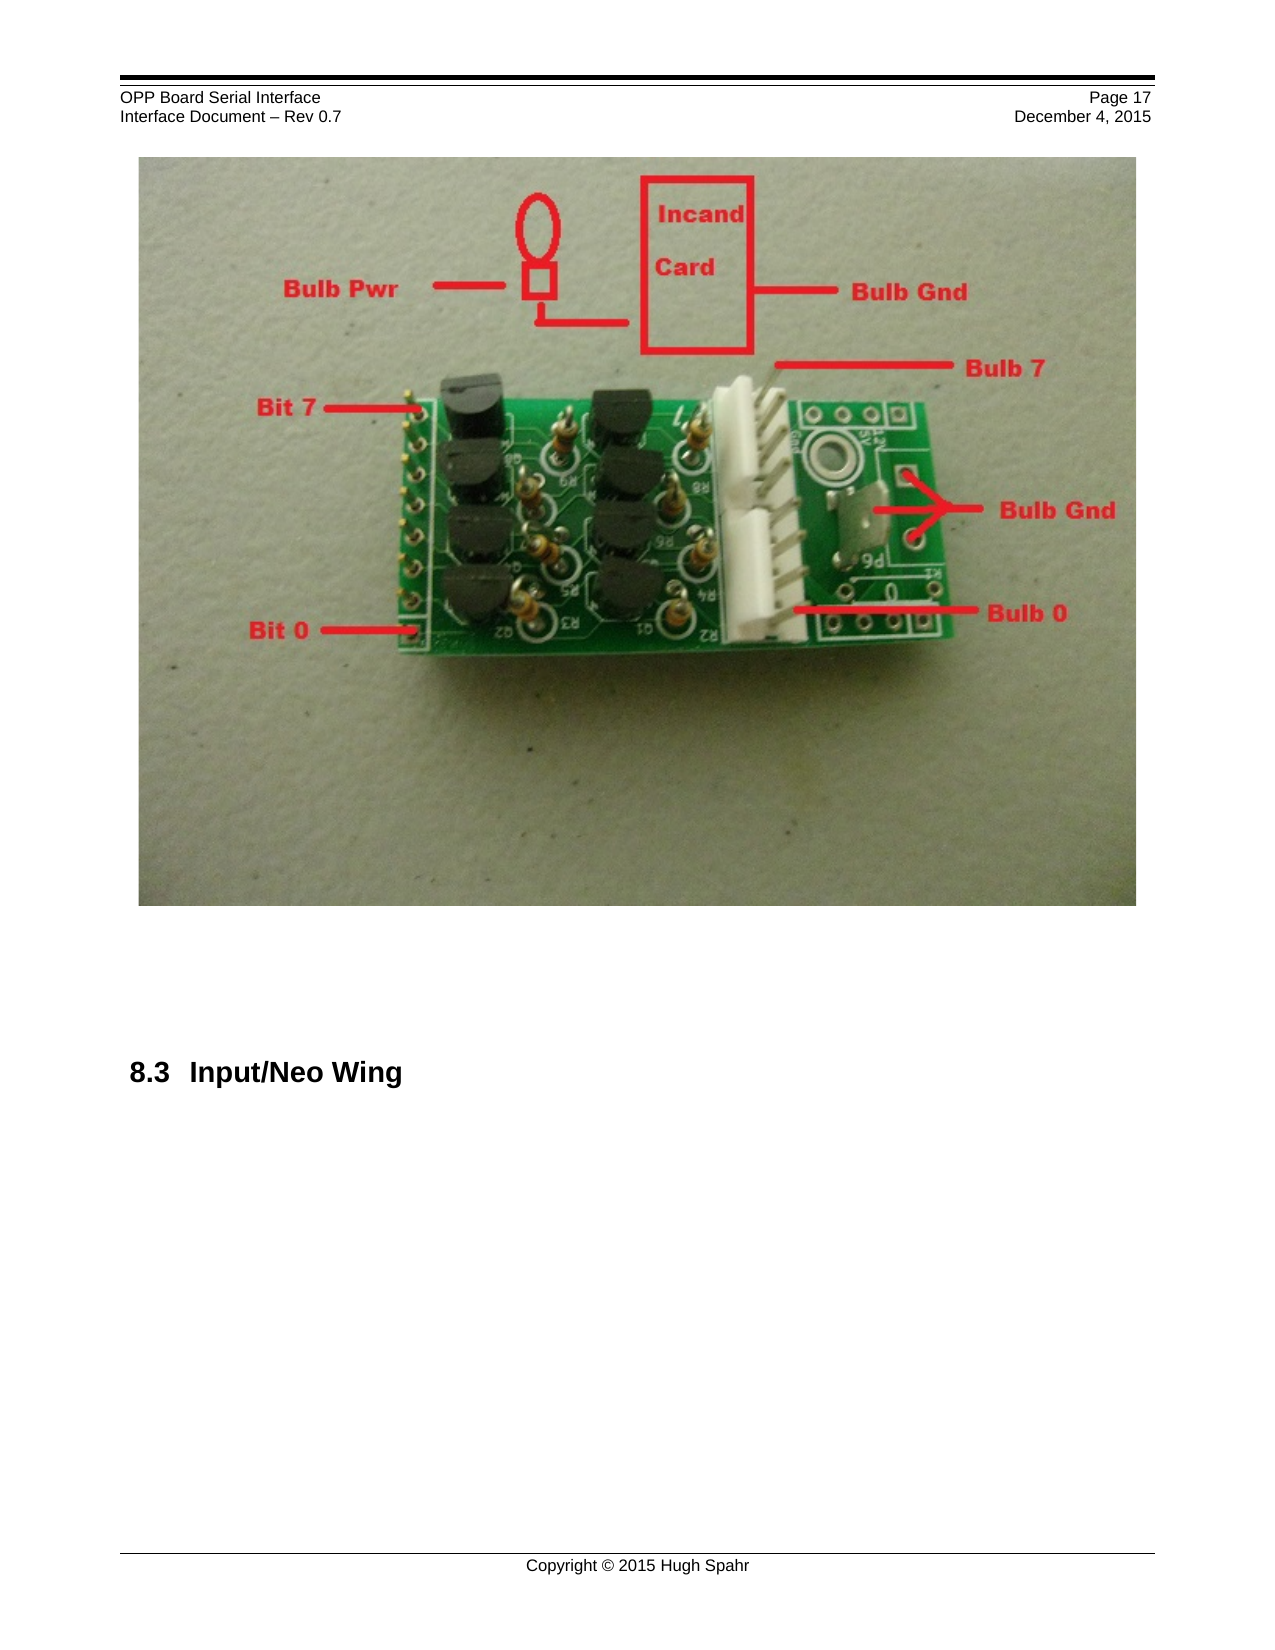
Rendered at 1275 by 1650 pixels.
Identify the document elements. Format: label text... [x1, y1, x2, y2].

picture [138, 157, 1137, 906]
subtitle Input/Neo Wing [129, 1055, 1155, 1088]
